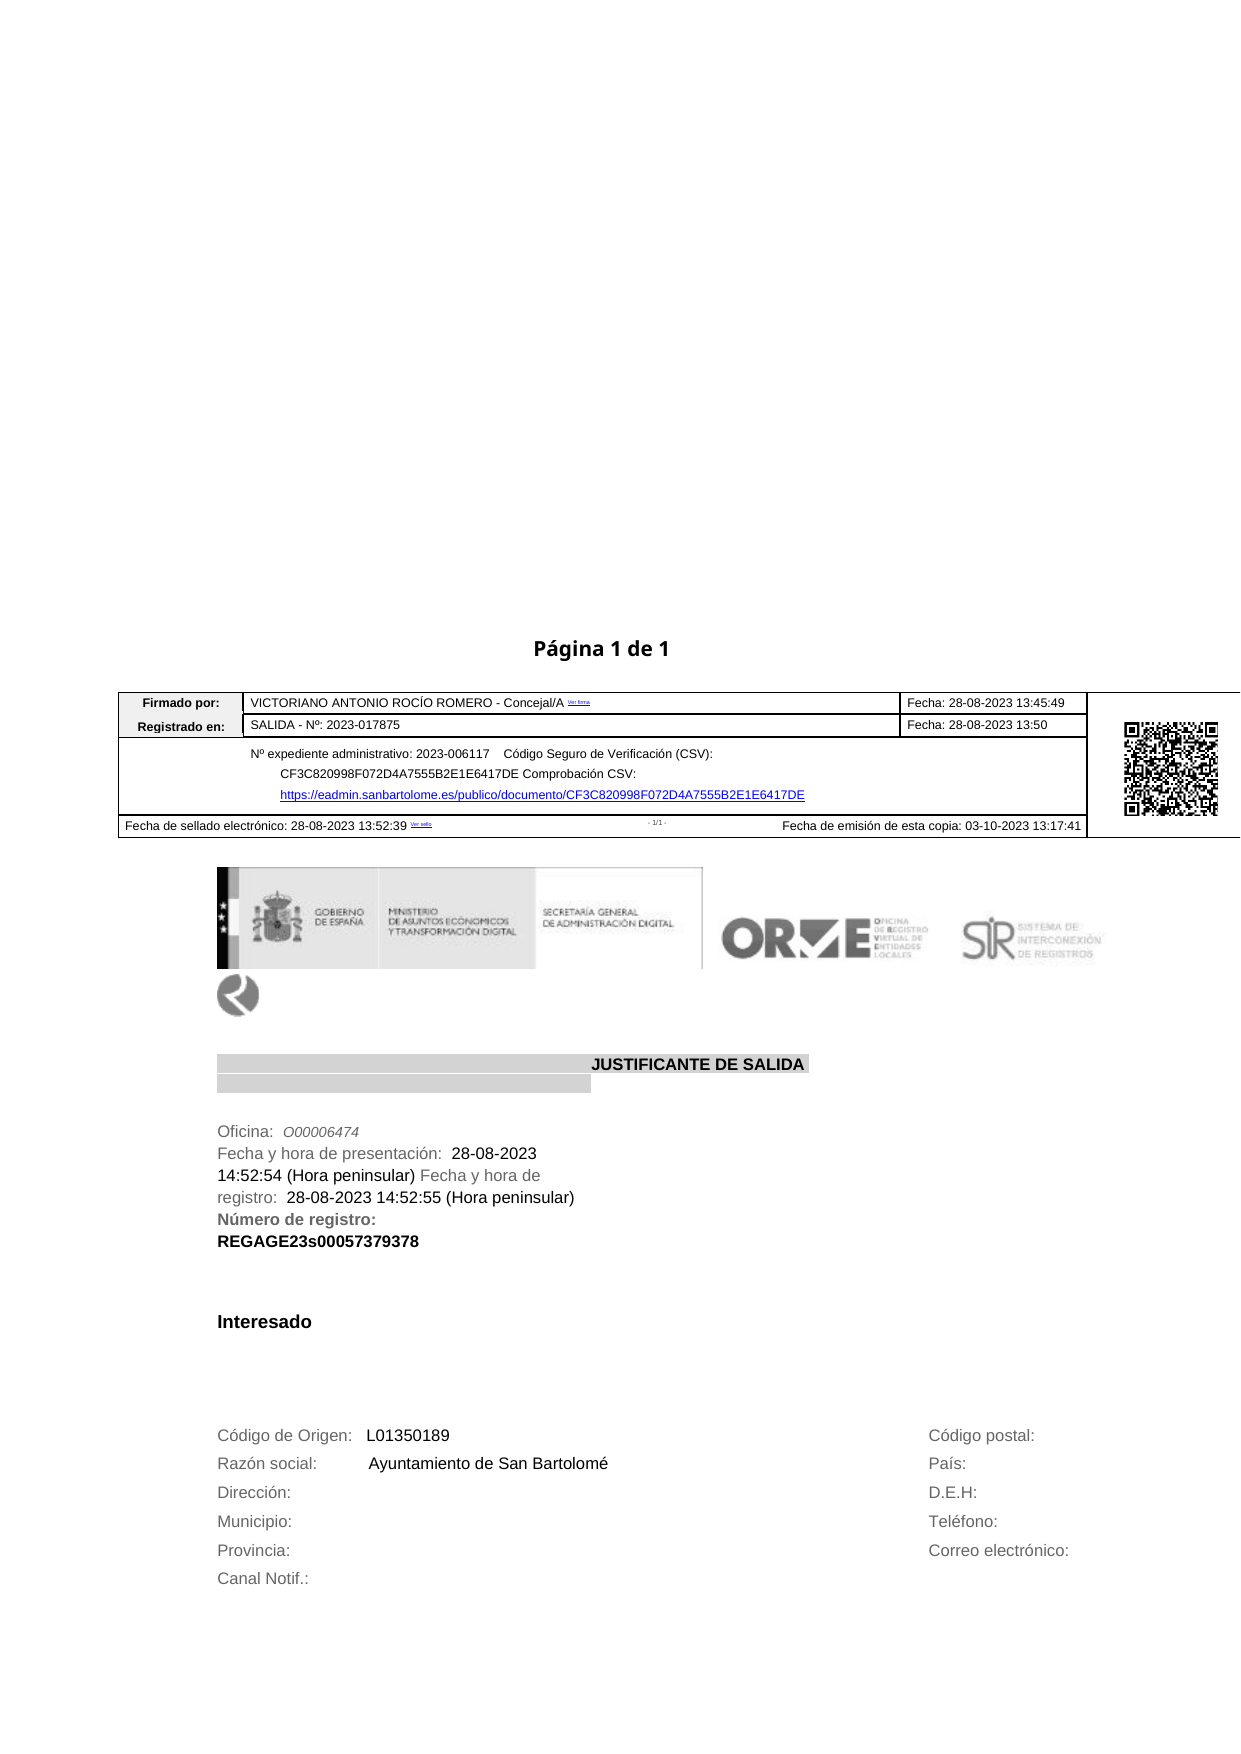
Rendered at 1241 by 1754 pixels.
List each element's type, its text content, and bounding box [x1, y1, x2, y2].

table_header [1088, 693, 1240, 837]
text Fecha y hora de presentación: 28-08-2023 14:52:54 (Hora peninsular) Fecha y hora de registro: 28-08-2023 14:52:55 (Hora peninsular) Número de registro: REGAGE23s00057379378 [217, 1144, 575, 1251]
text Interesado [217, 1311, 1122, 1332]
table_header VICTORIANO ANTONIO ROCÍO ROMERO - Concejal/A Ver firma [244, 693, 899, 713]
table_cell Fecha: 28-08-2023 13:50 [901, 715, 1086, 736]
text Canal Notif.: [217, 1569, 1122, 1588]
text Código de Origen: L01350189 Código postal: [217, 1425, 1122, 1444]
text Dirección: D.E.H: [217, 1483, 1122, 1502]
text Municipio: Teléfono: [217, 1512, 1122, 1531]
table_cell SALIDA - Nº: 2023-017875 [244, 715, 899, 736]
text Página 1 de 1 [118, 634, 1085, 663]
table_cell Fecha de sellado electrónico: 28-08-2023 13:52:39 Ver sello - 1/1 - Fecha de emisión de esta copia: 03-10-2023 13:17:41 [119, 816, 1086, 837]
text Razón social: Ayuntamiento de San Bartolomé País: [217, 1454, 1122, 1473]
table_header Fecha: 28-08-2023 13:45:49 [901, 693, 1086, 713]
table_header Firmado por: [119, 693, 242, 711]
text JUSTIFICANTE DE SALIDA [217, 1054, 1122, 1093]
table_cell Nº expediente administrativo: 2023-006117 Código Seguro de Verificación (CSV): CF3C820998F072D4A7555B2E1E6417DE Comprobación CSV: https://eadmin.sanbartolome.es/publico/documento/CF3C820998F072D4A7555B2E1E6417DE [119, 738, 1086, 814]
text Provincia: Correo electrónico: [217, 1540, 1122, 1559]
text Oficina: O00006474 [217, 1121, 1122, 1141]
table_cell Registrado en: [119, 717, 242, 733]
